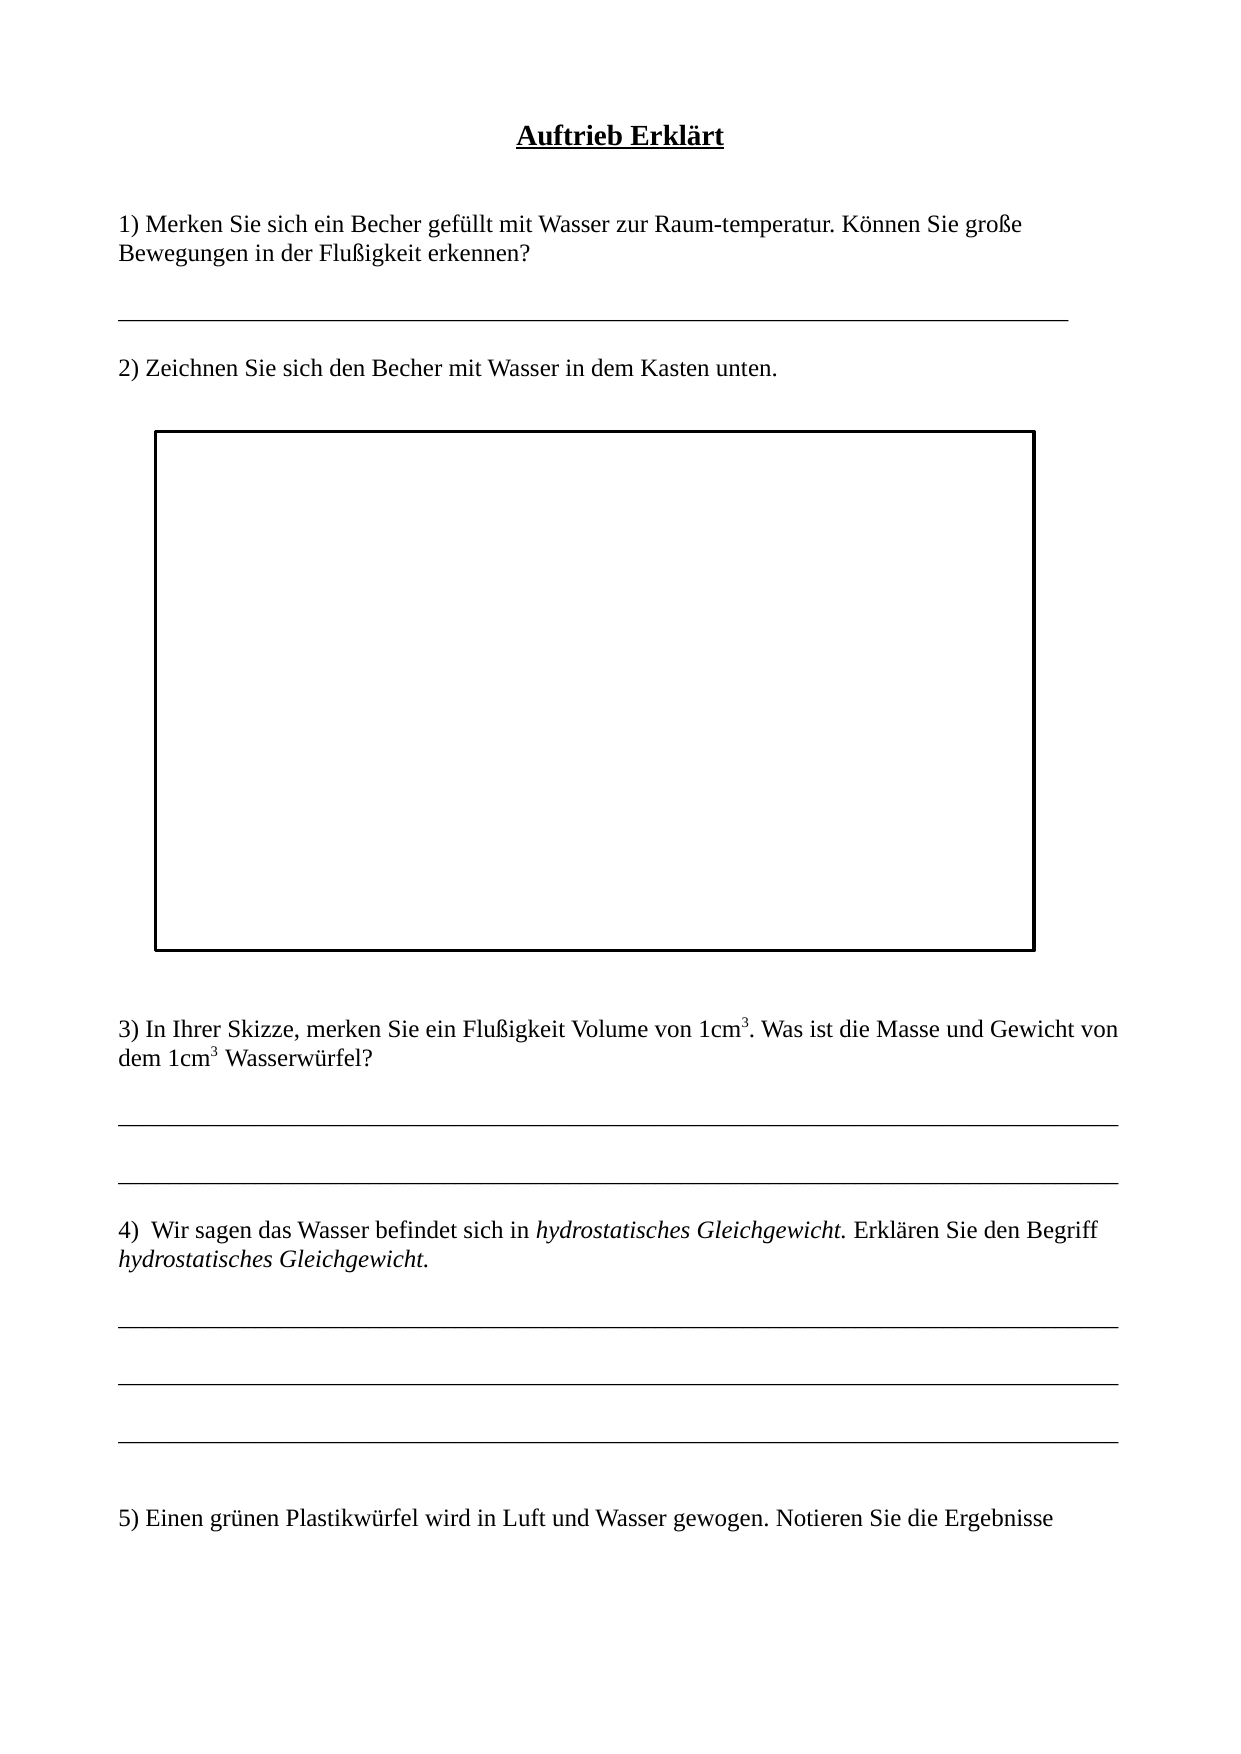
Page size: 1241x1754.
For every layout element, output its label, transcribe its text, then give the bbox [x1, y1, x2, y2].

text ________________________________________________________________________________ [118, 1302, 1122, 1330]
text ________________________________________________________________________________ [118, 1417, 1122, 1445]
text Auftrieb Erklärt [118, 118, 1122, 152]
text 3) In Ihrer Skizze, merken Sie ein Flußigkeit Volume von 1cm3. Was ist die Masse und Gewicht von dem 1cm3 Wasserwürfel? [118, 1014, 1122, 1072]
text ________________________________________________________________________________ [118, 1158, 1122, 1187]
text 5) Einen grünen Plastikwürfel wird in Luft und Wasser gewogen. Notieren Sie die Ergebnisse [118, 1503, 1122, 1532]
text 2) Zeichnen Sie sich den Becher mit Wasser in dem Kasten unten. [118, 353, 1122, 382]
text ________________________________________________________________________________ [118, 1100, 1122, 1129]
text 4) Wir sagen das Wasser befindet sich in hydrostatisches Gleichgewicht. Erklären Sie den Begriff hydrostatisches Gleichgewicht. [118, 1215, 1122, 1273]
text ________________________________________________________________________________ [118, 1359, 1122, 1388]
text 1) Merken Sie sich ein Becher gefüllt mit Wasser zur Raum-temperatur. Können Sie große Bewegungen in der Flußigkeit erkennen? [118, 209, 1122, 267]
text ____________________________________________________________________________ [118, 295, 1122, 324]
